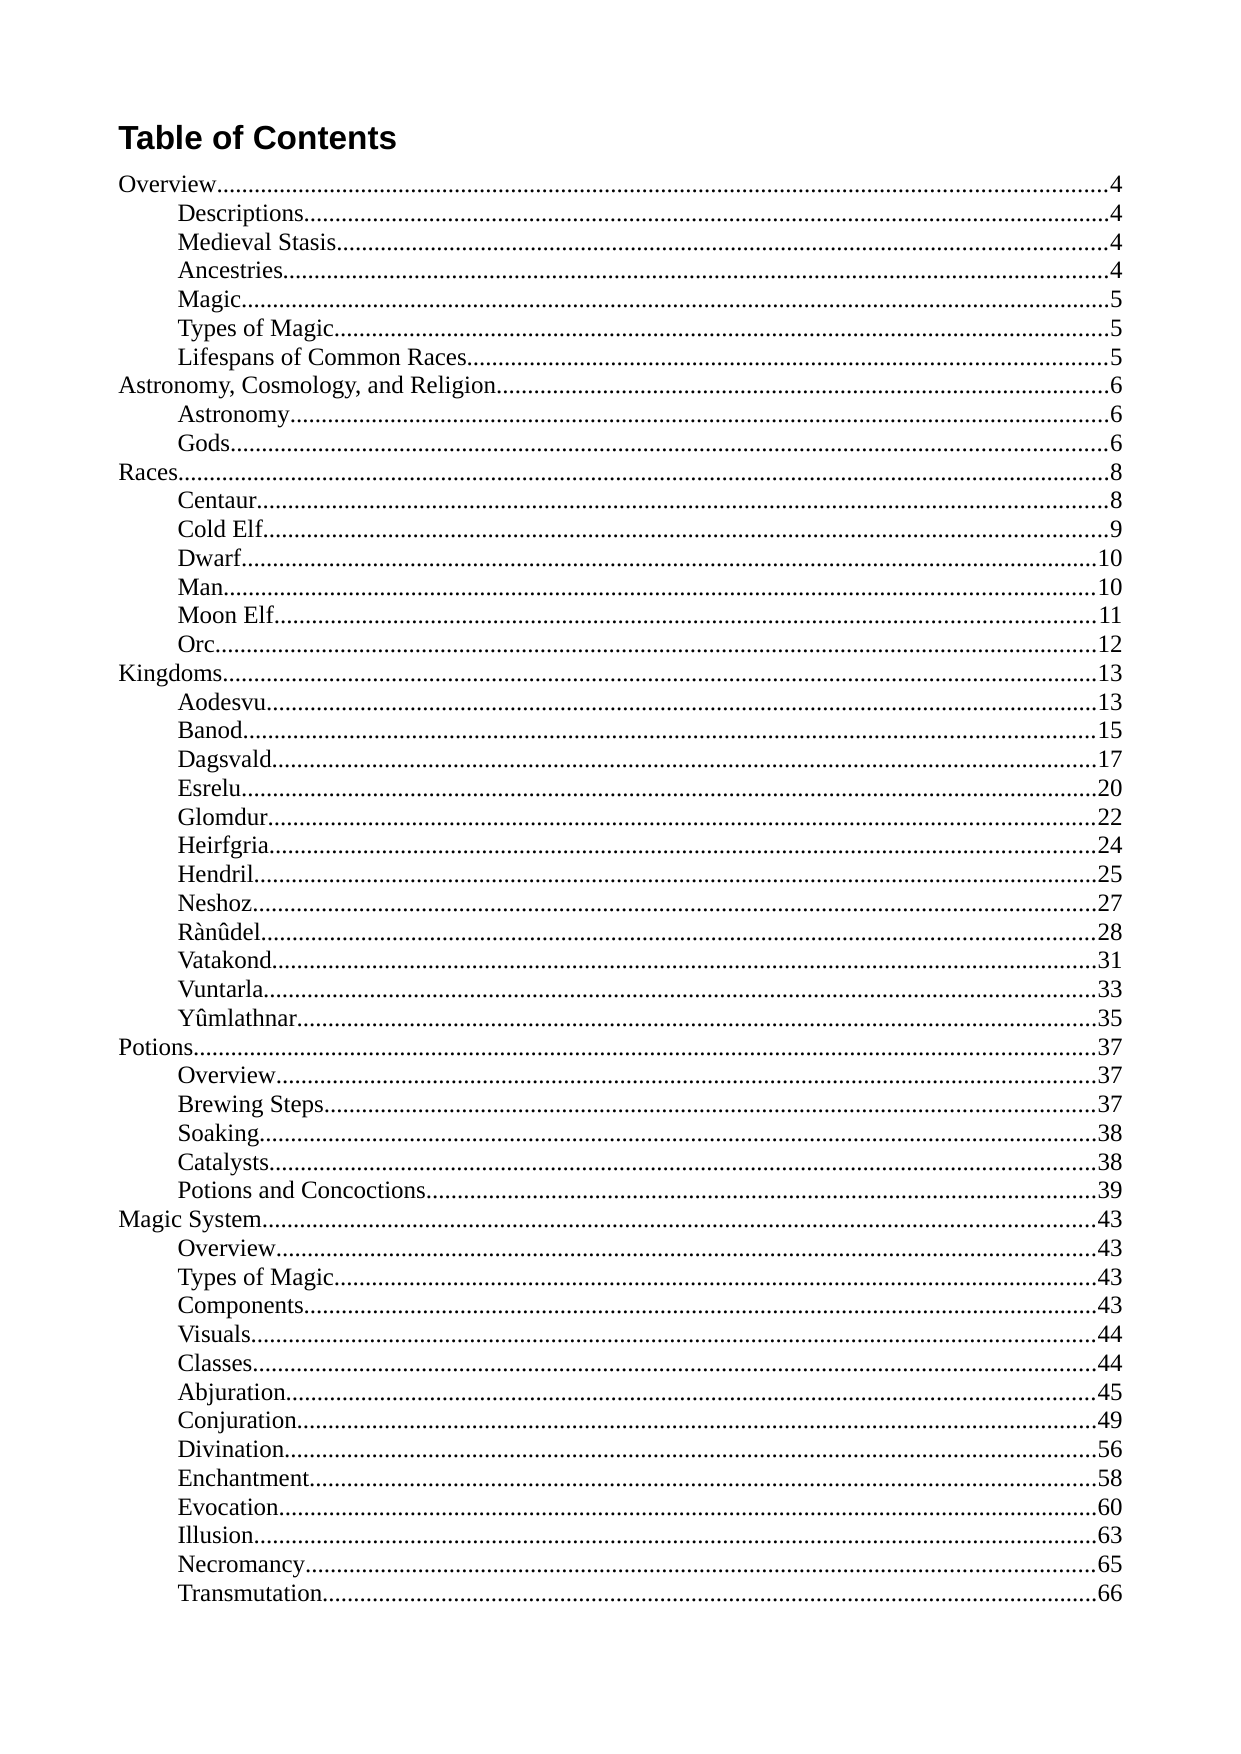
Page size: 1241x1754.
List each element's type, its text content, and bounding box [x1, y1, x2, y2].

text Evocation 60 [177, 1492, 1122, 1520]
text Yûmlathnar 35 [177, 1003, 1122, 1032]
text Potions and Concoctions 39 [177, 1175, 1122, 1204]
text Heirfgria 24 [177, 830, 1122, 859]
text Races 8 [118, 457, 1122, 485]
text Cold Elf 9 [177, 514, 1122, 543]
text Glomdur 22 [177, 802, 1122, 830]
text Neshoz 27 [177, 888, 1122, 917]
text Astronomy 6 [177, 399, 1122, 428]
text Esrelu 20 [177, 773, 1122, 802]
text Dagsvald 17 [177, 744, 1122, 773]
text Conjuration 49 [177, 1405, 1122, 1434]
text Brewing Steps 37 [177, 1089, 1122, 1118]
text Descriptions 4 [177, 198, 1122, 227]
text Banod 15 [177, 715, 1122, 744]
text Magic System 43 [118, 1204, 1122, 1233]
text Magic 5 [177, 284, 1122, 313]
text Soaking 38 [177, 1118, 1122, 1147]
text Kingdoms 13 [118, 658, 1122, 687]
text Man 10 [177, 572, 1122, 600]
text Medieval Stasis 4 [177, 227, 1122, 255]
text Overview 4 [118, 169, 1122, 198]
text Dwarf 10 [177, 543, 1122, 572]
text Vatakond 31 [177, 945, 1122, 974]
text Divination 56 [177, 1434, 1122, 1463]
text Hendril 25 [177, 859, 1122, 888]
text Classes 44 [177, 1348, 1122, 1377]
text Transmutation 66 [177, 1578, 1122, 1607]
text Ancestries 4 [177, 255, 1122, 284]
text Gods 6 [177, 428, 1122, 457]
text Illusion 63 [177, 1520, 1122, 1549]
subtitle Table of Contents [118, 118, 1122, 157]
text Components 43 [177, 1290, 1122, 1319]
text Abjuration 45 [177, 1377, 1122, 1405]
text Rànûdel 28 [177, 917, 1122, 945]
text Visuals 44 [177, 1319, 1122, 1348]
text Types of Magic 43 [177, 1262, 1122, 1290]
text Overview 37 [177, 1060, 1122, 1089]
text Enchantment 58 [177, 1463, 1122, 1492]
text Vuntarla 33 [177, 974, 1122, 1003]
text Lifespans of Common Races 5 [177, 342, 1122, 370]
text Astronomy, Cosmology, and Religion 6 [118, 370, 1122, 399]
text Overview 43 [177, 1233, 1122, 1262]
text Orc 12 [177, 629, 1122, 658]
text Potions 37 [118, 1032, 1122, 1060]
text Necromancy 65 [177, 1549, 1122, 1578]
text Centaur 8 [177, 485, 1122, 514]
text Catalysts 38 [177, 1147, 1122, 1175]
text Moon Elf 11 [177, 600, 1122, 629]
text Types of Magic 5 [177, 313, 1122, 342]
text Aodesvu 13 [177, 687, 1122, 715]
